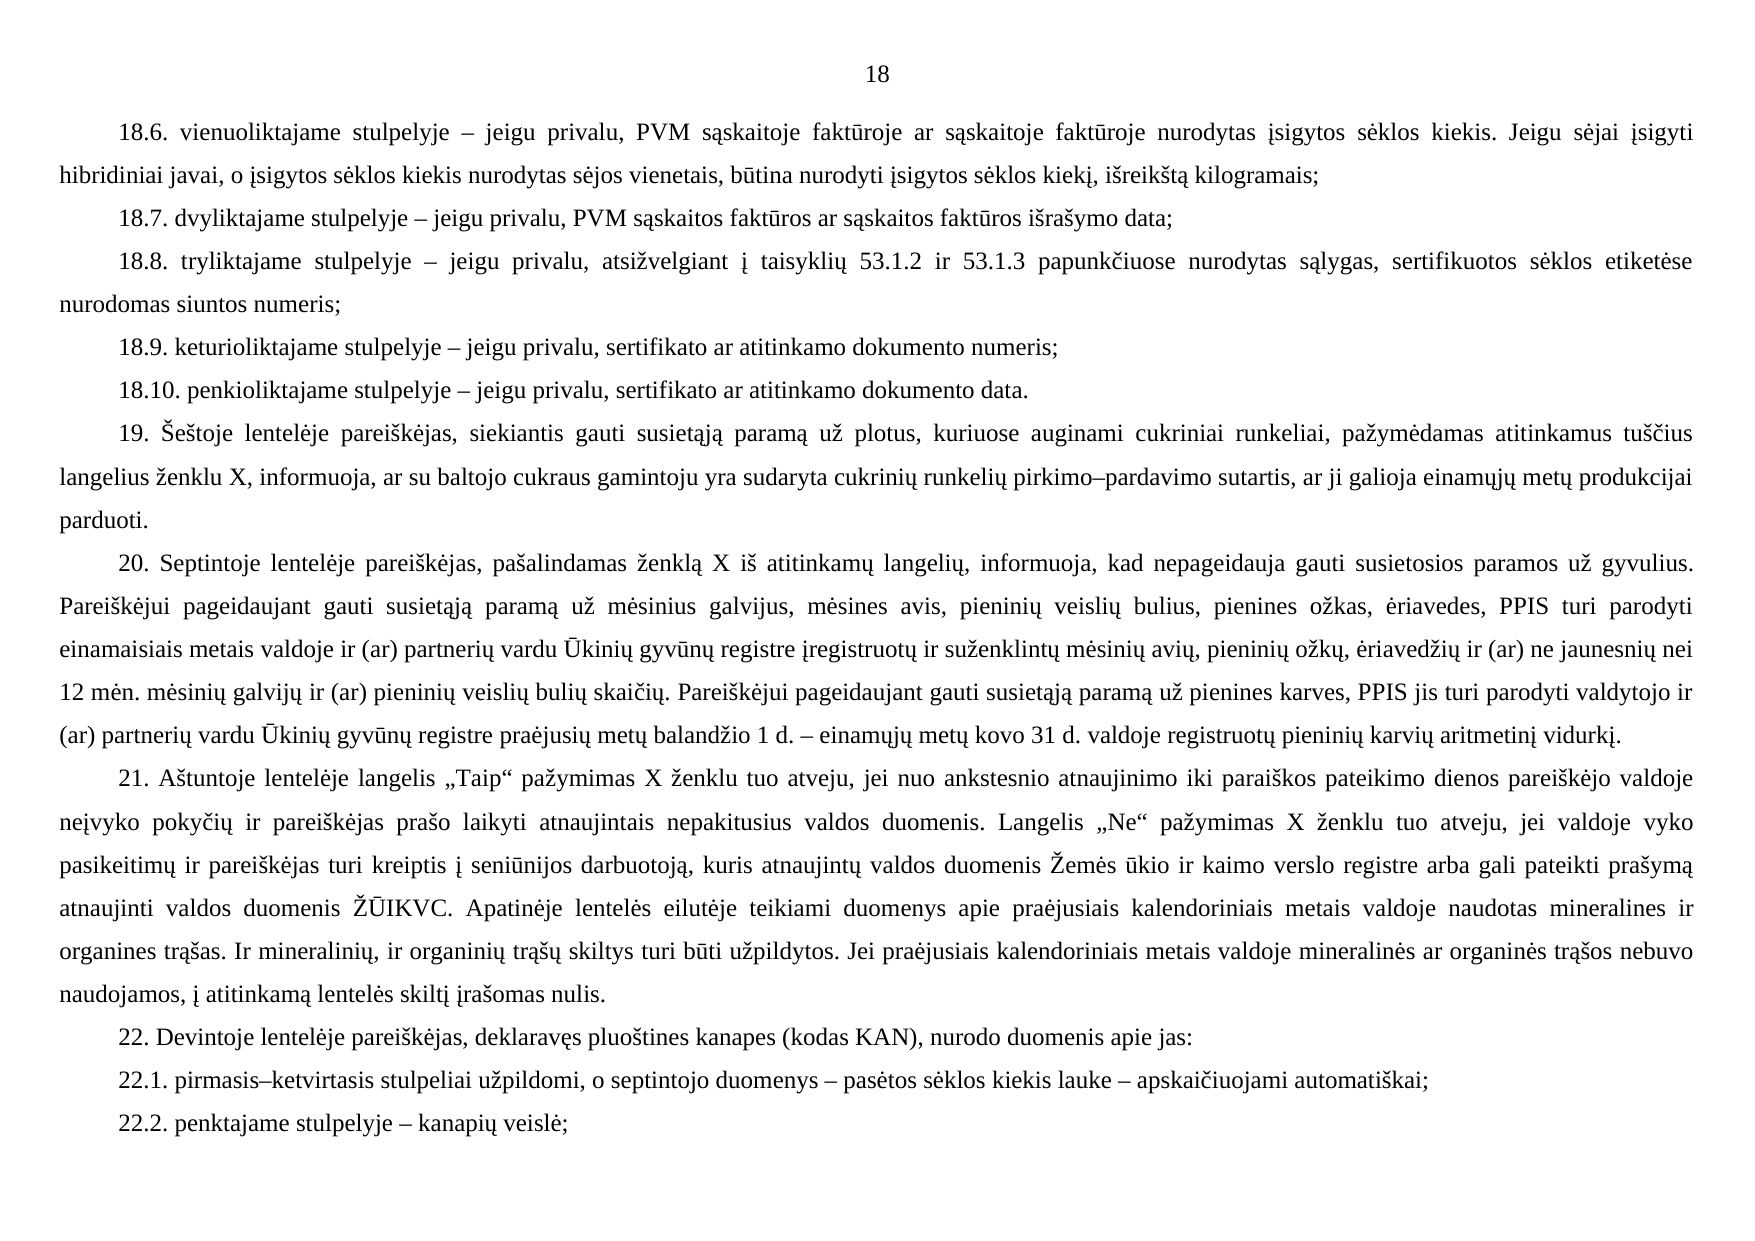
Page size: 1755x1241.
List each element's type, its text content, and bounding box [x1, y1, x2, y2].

text 18.6. vienuoliktajame stulpelyje – jeigu privalu, PVM sąskaitoje faktūroje ar sąskaitoje faktūroje nurodytas įsigytos sėklos kiekis. Jeigu sėjai įsigyti hibridiniai javai, o įsigytos sėklos kiekis nurodytas sėjos vienetais, būtina nurodyti įsigytos sėklos kiekį, išreikštą kilogramais; [59, 117, 1695, 188]
text 18.9. keturioliktajame stulpelyje – jeigu privalu, sertifikato ar atitinkamo dokumento numeris; [59, 332, 1695, 361]
text 22.2. penktajame stulpelyje – kanapių veislė; [59, 1108, 1695, 1137]
text 19. Šeštoje lentelėje pareiškėjas, siekiantis gauti susietąją paramą už plotus, kuriuose auginami cukriniai runkeliai, pažymėdamas atitinkamus tuščius langelius ženklu X, informuoja, ar su baltojo cukraus gamintoju yra sudaryta cukrinių runkelių pirkimo–pardavimo sutartis, ar ji galioja einamųjų metų produkcijai parduoti. [59, 418, 1695, 533]
text 22.1. pirmasis–ketvirtasis stulpeliai užpildomi, o septintojo duomenys – pasėtos sėklos kiekis lauke – apskaičiuojami automatiškai; [59, 1065, 1695, 1094]
text 21. Aštuntoje lentelėje langelis „Taip“ pažymimas X ženklu tuo atveju, jei nuo ankstesnio atnaujinimo iki paraiškos pateikimo dienos pareiškėjo valdoje neįvyko pokyčių ir pareiškėjas prašo laikyti atnaujintais nepakitusius valdos duomenis. Langelis „Ne“ pažymimas X ženklu tuo atveju, jei valdoje vyko pasikeitimų ir pareiškėjas turi kreiptis į seniūnijos darbuotoją, kuris atnaujintų valdos duomenis Žemės ūkio ir kaimo verslo registre arba gali pateikti prašymą atnaujinti valdos duomenis ŽŪIKVC. Apatinėje lentelės eilutėje teikiami duomenys apie praėjusiais kalendoriniais metais valdoje naudotas mineralines ir organines trąšas. Ir mineralinių, ir organinių trąšų skiltys turi būti užpildytos. Jei praėjusiais kalendoriniais metais valdoje mineralinės ar organinės trąšos nebuvo naudojamos, į atitinkamą lentelės skiltį įrašomas nulis. [59, 763, 1695, 1008]
text 18.10. penkioliktajame stulpelyje – jeigu privalu, sertifikato ar atitinkamo dokumento data. [59, 375, 1695, 404]
text 20. Septintoje lentelėje pareiškėjas, pašalindamas ženklą X iš atitinkamų langelių, informuoja, kad nepageidauja gauti susietosios paramos už gyvulius. Pareiškėjui pageidaujant gauti susietąją paramą už mėsinius galvijus, mėsines avis, pieninių veislių bulius, pienines ožkas, ėriavedes, PPIS turi parodyti einamaisiais metais valdoje ir (ar) partnerių vardu Ūkinių gyvūnų registre įregistruotų ir suženklintų mėsinių avių, pieninių ožkų, ėriavedžių ir (ar) ne jaunesnių nei 12 mėn. mėsinių galvijų ir (ar) pieninių veislių bulių skaičių. Pareiškėjui pageidaujant gauti susietąją paramą už pienines karves, PPIS jis turi parodyti valdytojo ir (ar) partnerių vardu Ūkinių gyvūnų registre praėjusių metų balandžio 1 d. – einamųjų metų kovo 31 d. valdoje registruotų pieninių karvių aritmetinį vidurkį. [59, 548, 1695, 749]
text 18.7. dvyliktajame stulpelyje – jeigu privalu, PVM sąskaitos faktūros ar sąskaitos faktūros išrašymo data; [59, 203, 1695, 232]
text 22. Devintoje lentelėje pareiškėjas, deklaravęs pluoštines kanapes (kodas KAN), nurodo duomenis apie jas: [59, 1022, 1695, 1051]
text 18.8. tryliktajame stulpelyje – jeigu privalu, atsižvelgiant į taisyklių 53.1.2 ir 53.1.3 papunkčiuose nurodytas sąlygas, sertifikuotos sėklos etiketėse nurodomas siuntos numeris; [59, 246, 1695, 318]
